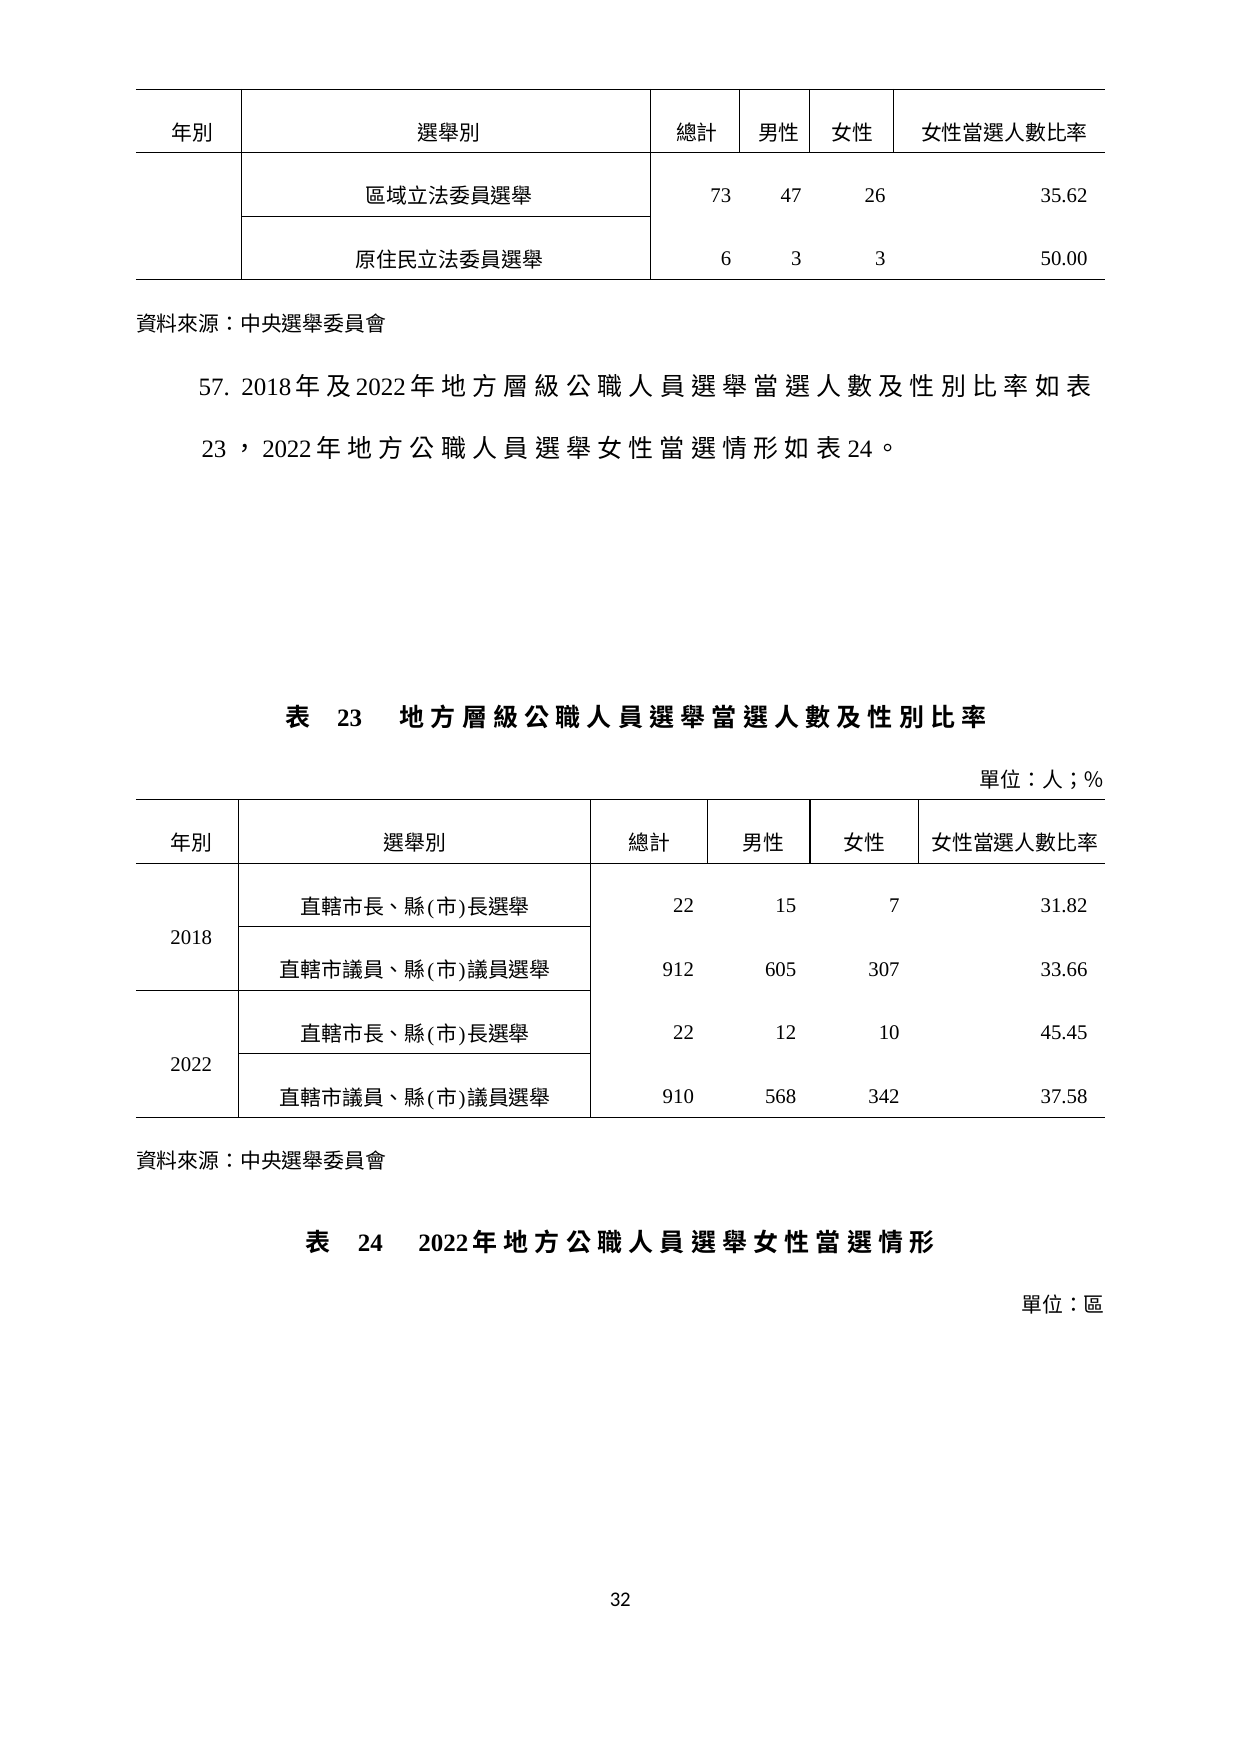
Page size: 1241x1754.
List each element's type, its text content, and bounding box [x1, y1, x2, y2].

list 2018年及2022年地方層級公職人員選舉當選人數及性別比率如表23，2022年地方公職人員選舉女性當選情形如表24。 [189, 343, 1104, 468]
table_header 選舉別 [239, 800, 590, 863]
table_cell 原住民立法委員選舉 [242, 217, 650, 279]
table_header 男性 [708, 800, 809, 863]
table_cell 直轄市議員、縣(市)議員選舉 [239, 1054, 590, 1117]
table_cell 12 [708, 990, 810, 1053]
table_cell 直轄市長、縣(市)長選舉 [239, 991, 590, 1053]
table_cell 26 [810, 153, 894, 216]
table_cell 區域立法委員選舉 [242, 153, 650, 216]
table_cell 45.45 [918, 990, 1104, 1053]
text 表 24 2022年地方公職人員選舉女性當選情形 [136, 1199, 1104, 1262]
text 單位：區 [136, 1262, 1104, 1324]
text 資料來源：中央選舉委員會 [136, 1118, 1104, 1180]
table_cell 912 [591, 926, 708, 990]
table_cell 10 [810, 990, 918, 1053]
table_cell 35.62 [894, 153, 1104, 216]
table_header 男性 [740, 90, 809, 152]
table_header 總計 [591, 800, 707, 863]
table_cell 73 [651, 153, 739, 216]
table_header 女性當選人數比率 [919, 800, 1104, 863]
table_cell 605 [708, 926, 810, 990]
table_cell 342 [810, 1053, 918, 1117]
table_cell 2018 [136, 864, 238, 990]
table_cell 33.66 [918, 926, 1104, 990]
text 表 23 地方層級公職人員選舉當選人數及性別比率 [180, 674, 1104, 737]
table_cell 22 [591, 990, 708, 1053]
table_header 女性當選人數比率 [894, 90, 1104, 152]
table_cell 37.58 [918, 1053, 1104, 1117]
table_cell 3 [740, 216, 810, 279]
table_cell 15 [708, 864, 810, 926]
table_cell 2022 [136, 991, 238, 1117]
table_cell 22 [591, 864, 708, 926]
table_header 總計 [651, 90, 739, 152]
table_cell 7 [810, 864, 918, 926]
table_cell 50.00 [894, 216, 1104, 279]
text 資料來源：中央選舉委員會 [136, 280, 1104, 343]
table_cell 直轄市議員、縣(市)議員選舉 [239, 927, 590, 990]
text 單位：人；％ [136, 737, 1104, 799]
table_header 女性 [810, 90, 893, 152]
table_header 年別 [136, 90, 241, 152]
table_header 年別 [136, 800, 238, 863]
table_cell 568 [708, 1053, 810, 1117]
table_cell 6 [651, 216, 739, 279]
table_cell 307 [810, 926, 918, 990]
table_cell 910 [591, 1053, 708, 1117]
table_cell 3 [810, 216, 894, 279]
table_cell [136, 153, 241, 279]
table_cell 直轄市長、縣(市)長選舉 [239, 864, 590, 926]
table_header 女性 [811, 800, 918, 863]
table_header 選舉別 [242, 90, 650, 152]
table_cell 31.82 [918, 864, 1104, 926]
table_cell 47 [740, 153, 810, 216]
